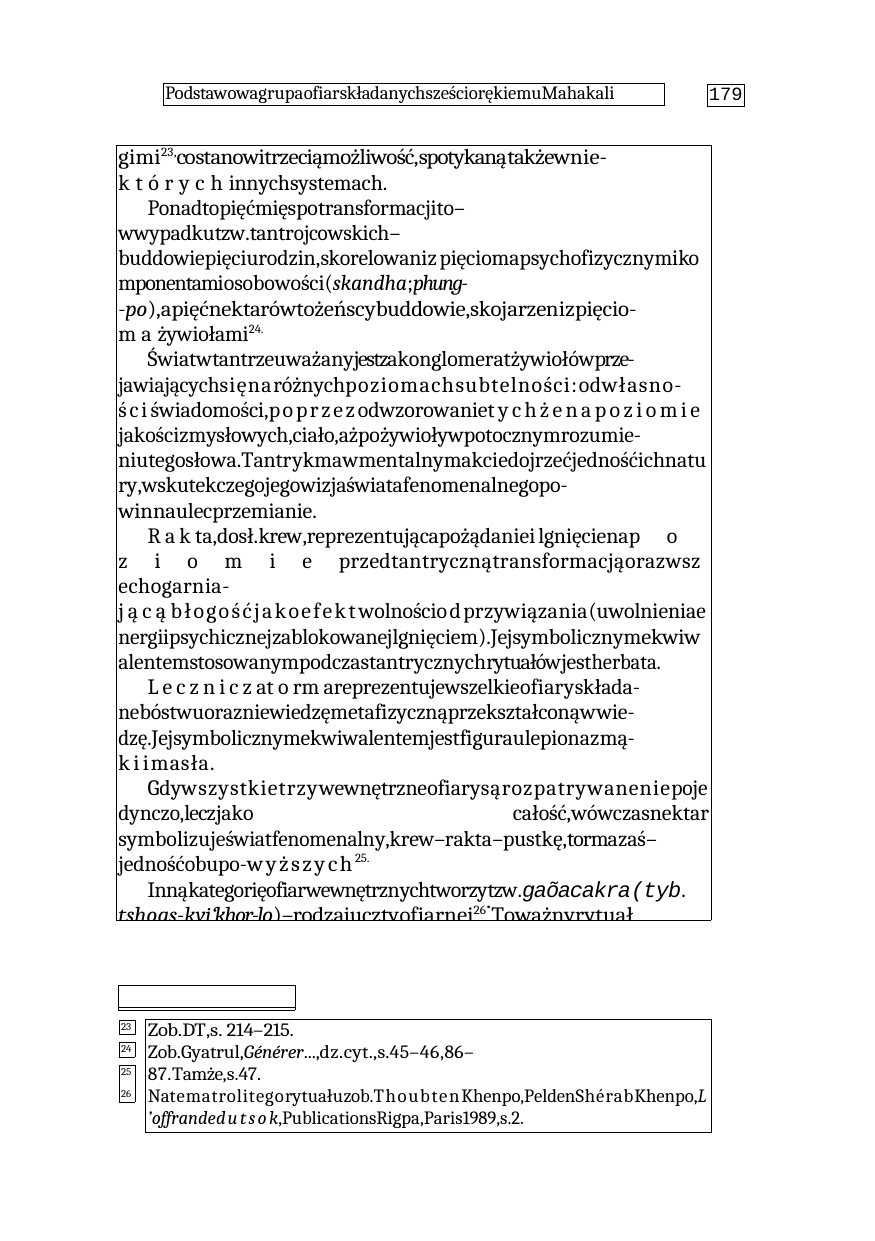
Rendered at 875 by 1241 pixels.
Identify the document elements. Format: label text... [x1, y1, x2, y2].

text 23 [121, 1021, 135, 1032]
text Ponadtopięćmięspotransformacjito–wwypadkutzw.tantrojcowskich–buddowiepięciurodzin,skorelowanizpięciomapsychofizycznymikomponentamiosobowości(skandha;phung- [118, 196, 709, 296]
text 24 [121, 1043, 135, 1055]
text 26 [121, 1088, 135, 1100]
text -po),apięćnektarówtożeńscybuddowie,skojarzenizpięcio-mażywiołami24. [118, 296, 709, 347]
text Zob.Gyatrul,Générer...,dz.cyt.,s.45–46,86–87.Tamże,s.47. [148, 1041, 551, 1085]
text Leczniczatormareprezentujewszelkieofiaryskłada-nebóstwuorazniewiedzęmetafizycznąprzekształconąwwie-dzę.Jejsymbolicznymekwiwalentemjestfiguraulepionazmą-kiimasła. [118, 675, 709, 776]
text tshogs-kyi‘khor-lo)–rodzajucztyofiarnej26.Toważnyrytuał [118, 903, 711, 920]
text Innąkategorięofiarwewnętrznychtworzytzw.gaõacakra(tyb. [147, 877, 711, 903]
text 179 [709, 85, 744, 106]
text Gdywszystkietrzywewnętrzneofiarysąrozpatrywaneniepojedynczo,leczjako całość,wówczasnektar symbolizujeświatfenomenalny,krew–rakta–pustkę,tormazaś–jednośćobupo-wyższych25. [118, 776, 709, 877]
text Zob.DT,s. 214–215. [148, 1020, 711, 1041]
text Rakta,dosł.krew,reprezentującapożądanieilgnięcienapoziomieprzedtantrycznątransformacjąorazwszechogarnia-jącąbłogośćjakoefektwolnościodprzywiązania(uwolnieniaenergiipsychicznejzablokowanejlgnięciem).Jejsymbolicznymekwiwalentemstosowanympodczastantrycznychrytuałówjestherbata. [118, 524, 709, 675]
text PodstawowagrupaofiarskładanychsześciorękiemuMahakali [165, 84, 664, 104]
text gimi23,costanowitrzeciąmożliwość,spotykanątakżewnie-którychinnychsystemach. [118, 146, 709, 196]
text Światwtantrzeuważanyjestzakonglomeratżywiołówprze-jawiającychsięnaróżnychpoziomachsubtelności:odwłasno-ściświadomości,poprzezodwzorowanietychżenapoziomiejakościzmysłowych,ciało,ażpożywioływpotocznymrozumie-niutegosłowa.Tantrykmawmentalnymakciedojrzećjednośćichnatury,wskutekczegojegowizjaświatafenomenalnegopo-winnaulecprzemianie. [118, 347, 709, 524]
text 25 [121, 1066, 135, 1077]
text Natematrolitegorytuałuzob.ThoubtenKhenpo,PeldenShérabKhenpo,L’offrandedutsok,PublicationsRigpa,Paris1989,s.2. [148, 1085, 709, 1129]
